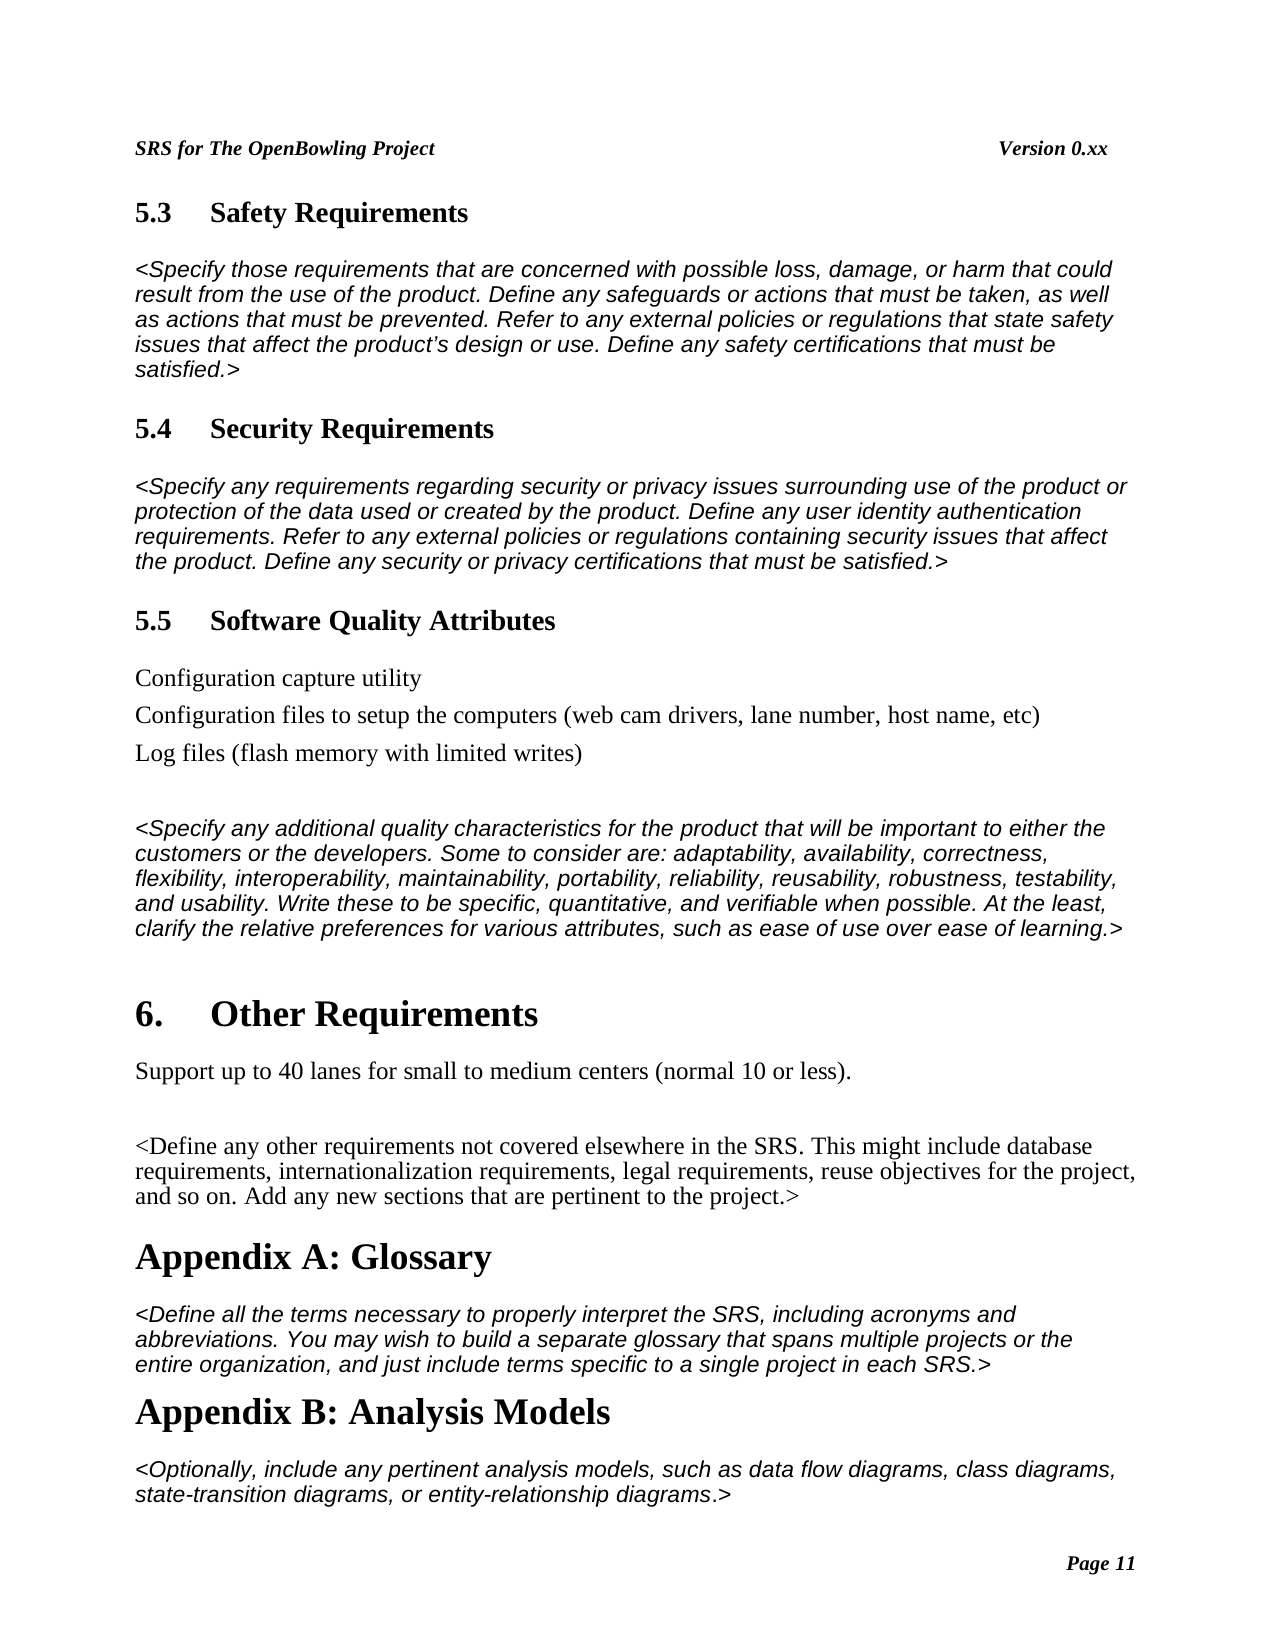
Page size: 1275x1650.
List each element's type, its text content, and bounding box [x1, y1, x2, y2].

text Configuration capture utility [135, 666, 1140, 691]
text <Specify any additional quality characteristics for the product that will be important to either the customers or the developers. Some to consider are: adaptability, availability, correctness, flexibility, interoperability, maintainability, portability, reliability, reusability, robustness, testability, and usability. Write these to be specific, quantitative, and verifiable when possible. At the least, clarify the relative preferences for various attributes, such as ease of use over ease of learning.> [135, 816, 1140, 941]
text Appendix B: Analysis Models [135, 1390, 1140, 1433]
text <Specify those requirements that are concerned with possible loss, damage, or harm that could result from the use of the product. Define any safeguards or actions that must be taken, as well as actions that must be prevented. Refer to any external policies or regulations that state safety issues that affect the product’s design or use. Define any safety certifications that must be satisfied.> [135, 258, 1140, 383]
text <Optionally, include any pertinent analysis models, such as data flow diagrams, class diagrams, state-transition diagrams, or entity-relationship diagrams.> [135, 1458, 1140, 1508]
text Configuration files to setup the computers (web cam drivers, lane number, host name, etc) [135, 704, 1140, 729]
text Log files (flash memory with limited writes) [135, 741, 1140, 766]
subtitle Software Quality Attributes [135, 604, 1140, 637]
subtitle Security Requirements [135, 412, 1140, 445]
text <Define all the terms necessary to properly interpret the SRS, including acronyms and abbreviations. You may wish to build a separate glossary that spans multiple projects or the entire organization, and just include terms specific to a single project in each SRS.> [135, 1302, 1140, 1377]
text Support up to 40 lanes for small to medium centers (normal 10 or less). [135, 1059, 1140, 1084]
text <Define any other requirements not covered elsewhere in the SRS. This might include database requirements, internationalization requirements, legal requirements, reuse objectives for the project, and so on. Add any new sections that are pertinent to the project.> [135, 1134, 1140, 1209]
subtitle Safety Requirements [135, 195, 1140, 228]
subtitle Other Requirements [135, 991, 1140, 1034]
text <Specify any requirements regarding security or privacy issues surrounding use of the product or protection of the data used or created by the product. Define any user identity authentication requirements. Refer to any external policies or regulations containing security issues that affect the product. Define any security or privacy certifications that must be satisfied.> [135, 474, 1140, 574]
text Appendix A: Glossary [135, 1234, 1140, 1277]
